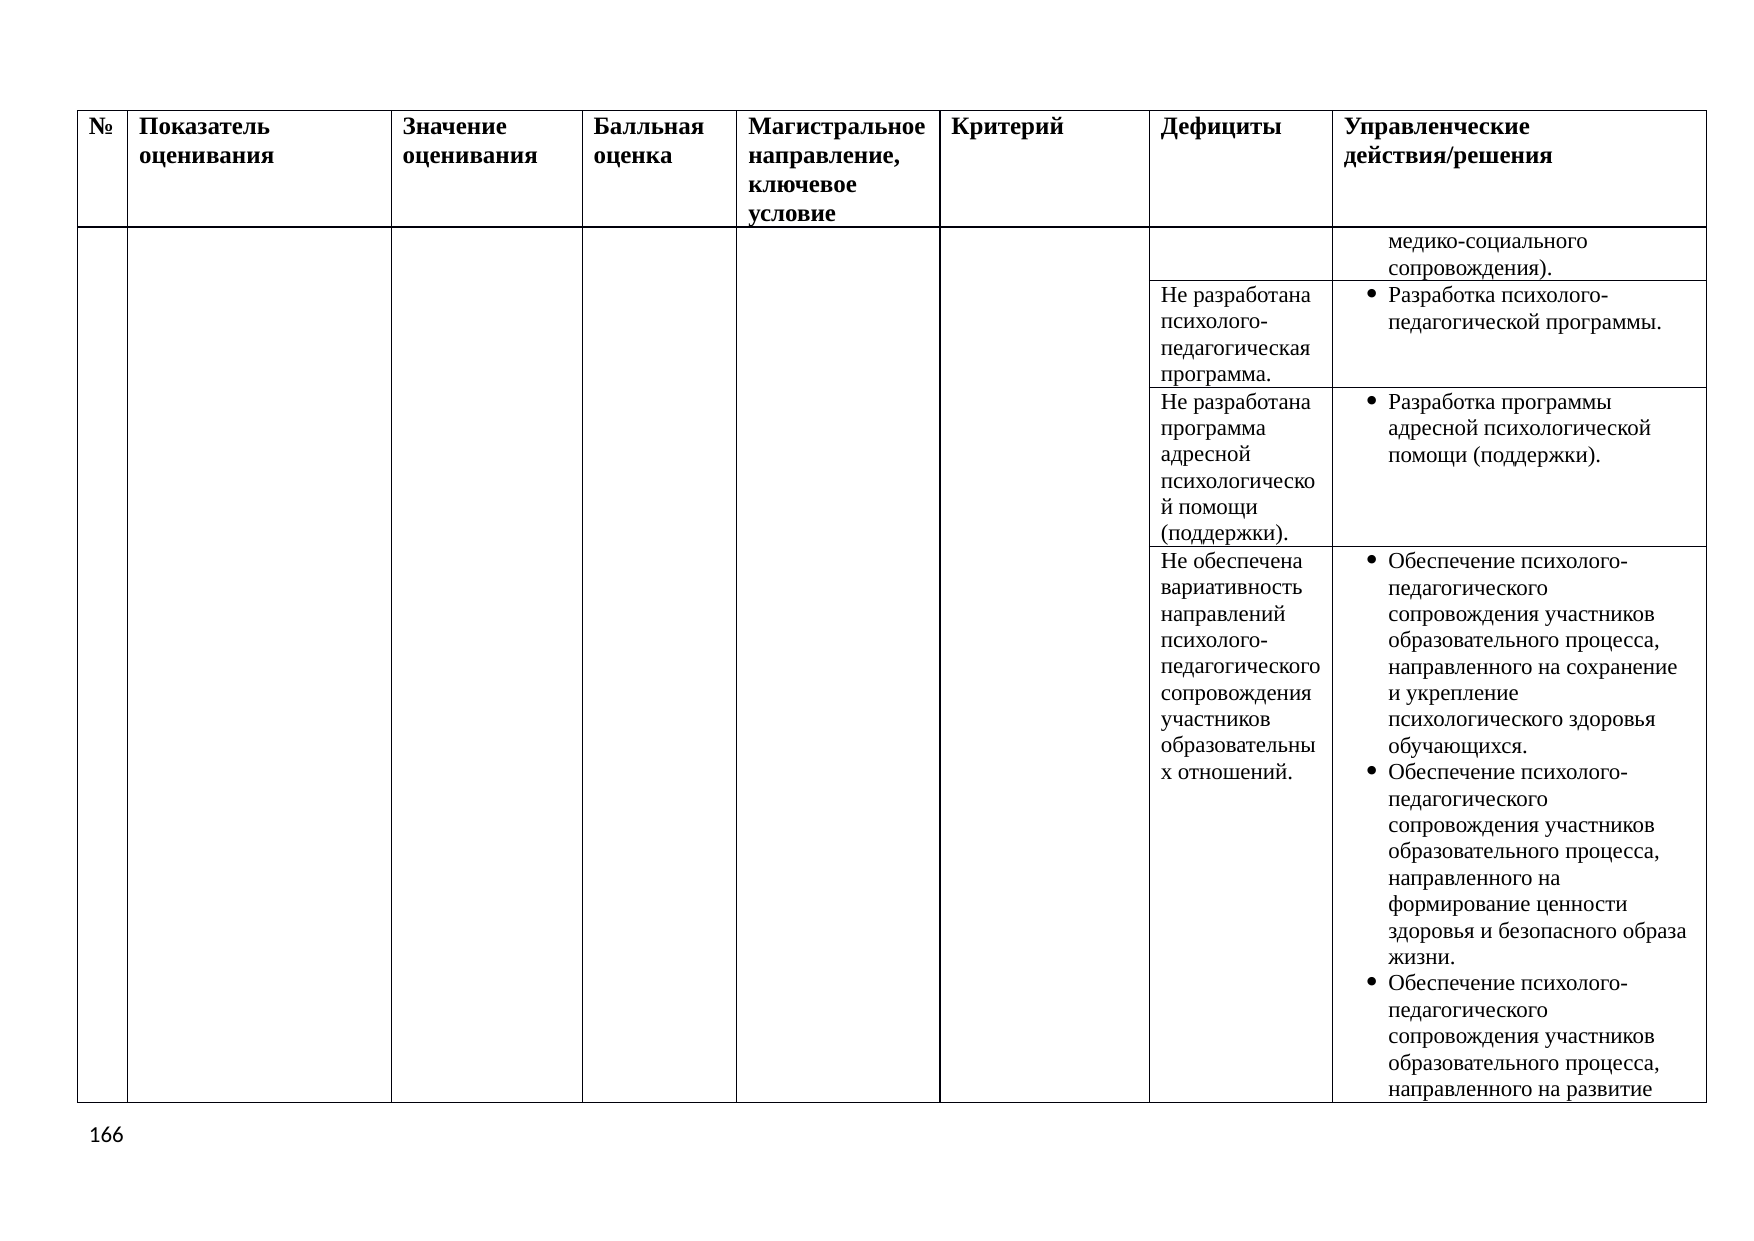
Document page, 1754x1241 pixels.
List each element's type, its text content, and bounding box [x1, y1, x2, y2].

table_cell [583, 228, 736, 1102]
table_header Показатель оценивания [128, 111, 391, 226]
table_cell Обеспечение психолого-педагогического сопровождения участников образовательного процесса, направленного на сохранение и укрепление психологического здоровья обучающихся. Обеспечение психолого-педагогического сопровождения участников образовательного процесса, направленного на формирование ценности здоровья и безопасного образа жизни. Обеспечение психолого-педагогического сопровождения участников образовательного процесса, направленного на развитие [1333, 547, 1706, 1102]
table_cell Разработка психолого-педагогической программы. [1333, 281, 1706, 387]
table_header Значение оценивания [392, 111, 582, 226]
table_header № [78, 111, 127, 226]
table_cell [128, 228, 391, 1102]
table_cell [78, 228, 127, 1102]
table_header Управленческие действия/решения [1333, 111, 1706, 226]
table_header Магистральное направление, ключевое условие [737, 111, 939, 226]
table_cell медико-социального сопровождения). [1333, 228, 1706, 280]
table_cell Не разработана психолого-педагогическая программа. [1150, 281, 1332, 387]
table_header Дефициты [1150, 111, 1332, 226]
table_cell [941, 228, 1149, 1102]
table_cell Разработка программы адресной психологической помощи (поддержки). [1333, 388, 1706, 546]
table_cell [737, 228, 939, 1102]
table_cell [392, 228, 582, 1102]
table_header Критерий [941, 111, 1149, 226]
table_cell Не обеспечена вариативность направлений психолого-педагогического сопровождения участников образовательных отношений. [1150, 547, 1332, 1102]
table_header Балльная оценка [583, 111, 736, 226]
table_cell Не разработана программа адресной психологической помощи (поддержки). [1150, 388, 1332, 546]
table_cell [1150, 228, 1332, 280]
